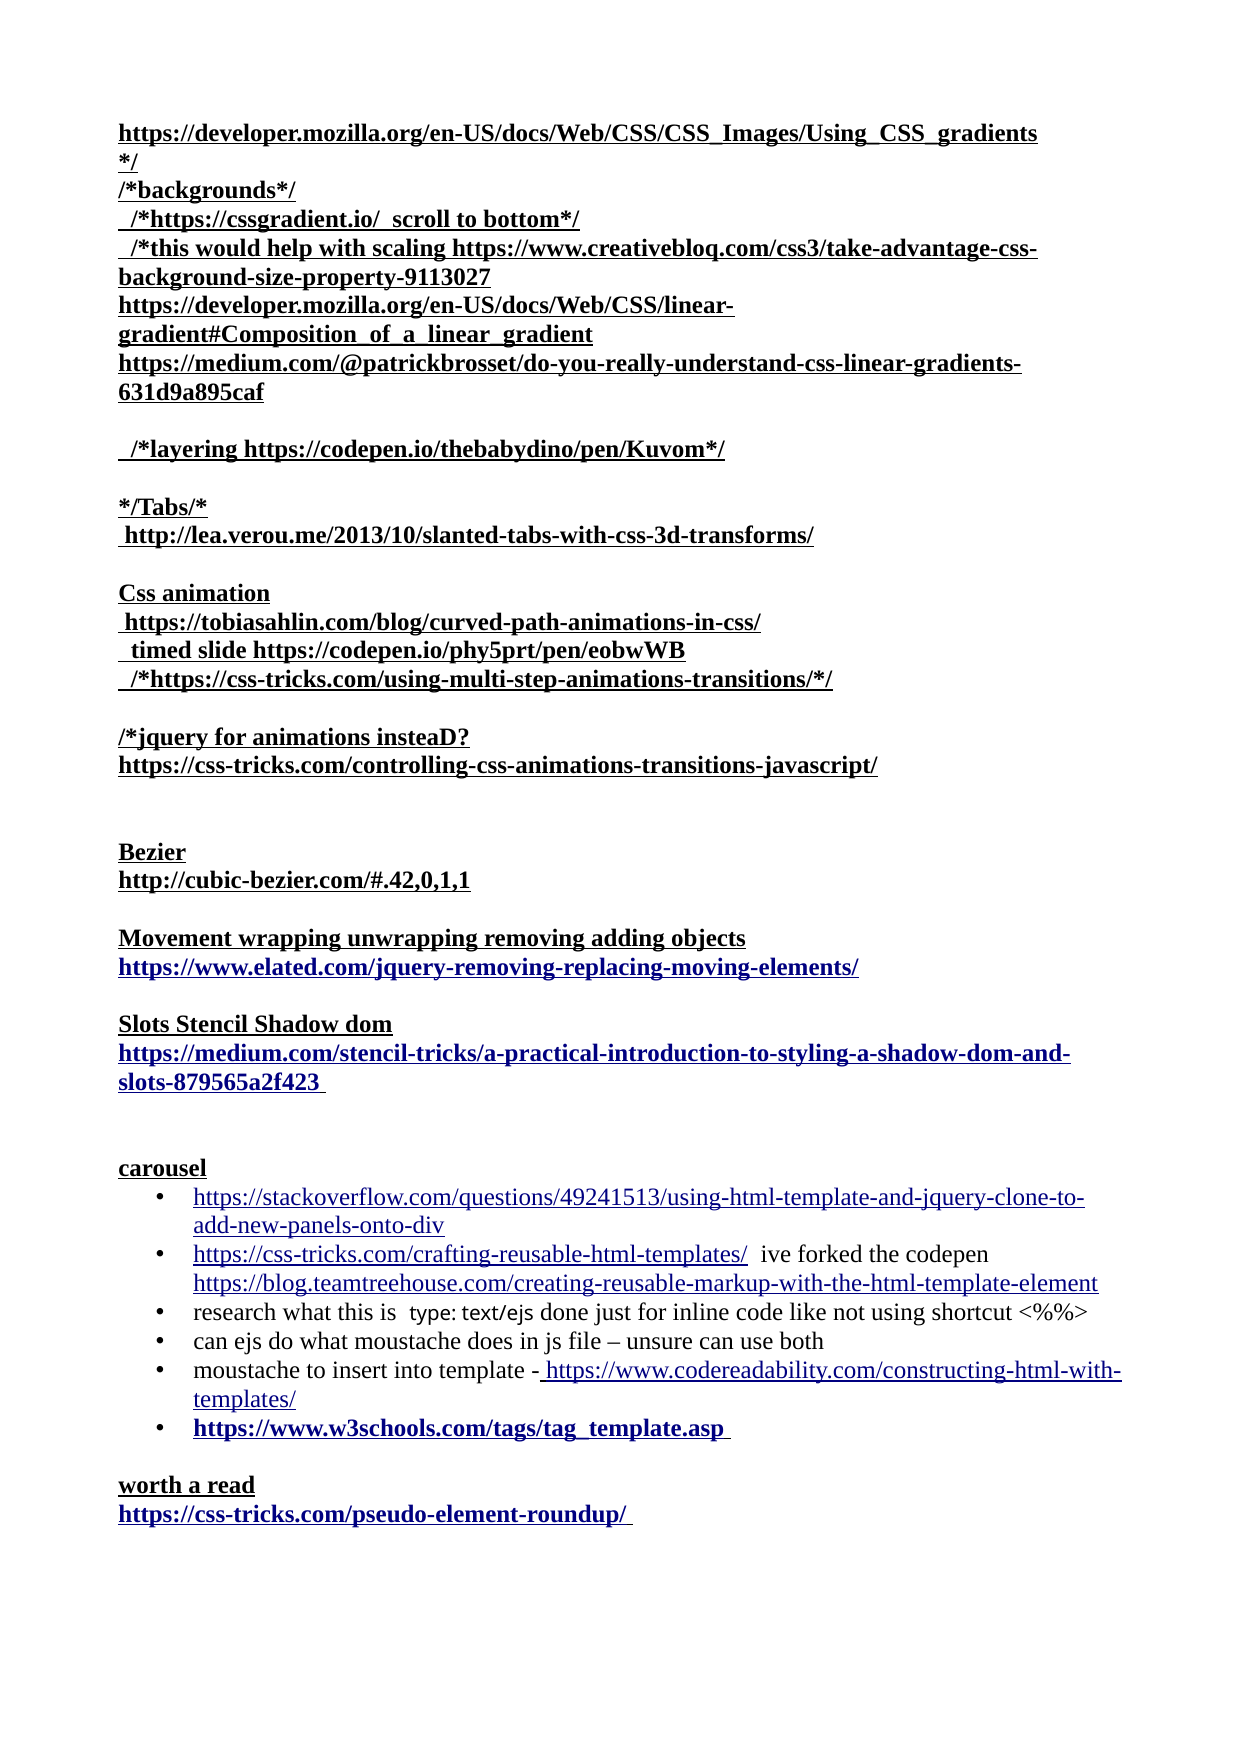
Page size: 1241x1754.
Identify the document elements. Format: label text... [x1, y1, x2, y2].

text https://developer.mozilla.org/en-US/docs/Web/CSS/CSS_Images/Using_CSS_gradients [118, 118, 1122, 147]
text /*backgrounds*/ [118, 176, 1122, 204]
text https://developer.mozilla.org/en-US/docs/Web/CSS/linear-gradient#Composition_of_a_linear_gradient [118, 291, 1122, 348]
text carousel [118, 1153, 1122, 1182]
text http://lea.verou.me/2013/10/slanted-tabs-with-css-3d-transforms/ [118, 521, 1122, 549]
text */ [118, 147, 1122, 176]
text /*this would help with scaling https://www.creativebloq.com/css3/take-advantage-css-background-size-property-9113027 [118, 233, 1122, 291]
text https://medium.com/@patrickbrosset/do-you-really-understand-css-linear-gradients-631d9a895caf [118, 348, 1122, 406]
list https://stackoverflow.com/questions/49241513/using-html-template-and-jquery-clone-to-add-new-panels-onto-div [156, 1182, 1122, 1239]
text Css animation [118, 578, 1122, 607]
text timed slide https://codepen.io/phy5prt/pen/eobwWB [118, 636, 1122, 664]
text Slots Stencil Shadow dom [118, 1009, 1122, 1038]
list https://www.w3schools.com/tags/tag_template.asp [156, 1413, 1122, 1441]
text http://cubic-bezier.com/#.42,0,1,1 [118, 866, 1122, 894]
text https://tobiasahlin.com/blog/curved-path-animations-in-css/ [118, 607, 1122, 636]
text https://medium.com/stencil-tricks/a-practical-introduction-to-styling-a-shadow-dom-and-slots-879565a2f423 [118, 1038, 1122, 1096]
text /*jquery for animations insteaD? [118, 722, 1122, 751]
text https://www.elated.com/jquery-removing-replacing-moving-elements/ [118, 952, 1122, 981]
text /*layering https://codepen.io/thebabydino/pen/Kuvom*/ [118, 434, 1122, 463]
list https://css-tricks.com/crafting-reusable-html-templates/ ive forked the codepen https://blog.teamtreehouse.com/creating-reusable-markup-with-the-html-template-element [156, 1239, 1122, 1297]
text */Tabs/* [118, 492, 1122, 521]
text /*https://css-tricks.com/using-multi-step-animations-transitions/*/ [118, 664, 1122, 693]
list research what this is type: text/ejs done just for inline code like not using shortcut <%%> [156, 1297, 1122, 1326]
text Movement wrapping unwrapping removing adding objects [118, 923, 1122, 952]
list can ejs do what moustache does in js file – unsure can use both [156, 1326, 1122, 1355]
list moustache to insert into template - https://www.codereadability.com/constructing-html-with-templates/ [156, 1355, 1122, 1413]
text https://css-tricks.com/pseudo-element-roundup/ [118, 1499, 1122, 1528]
text /*https://cssgradient.io/ scroll to bottom*/ [118, 204, 1122, 233]
text Bezier [118, 837, 1122, 866]
text worth a read [118, 1470, 1122, 1499]
text https://css-tricks.com/controlling-css-animations-transitions-javascript/ [118, 751, 1122, 779]
